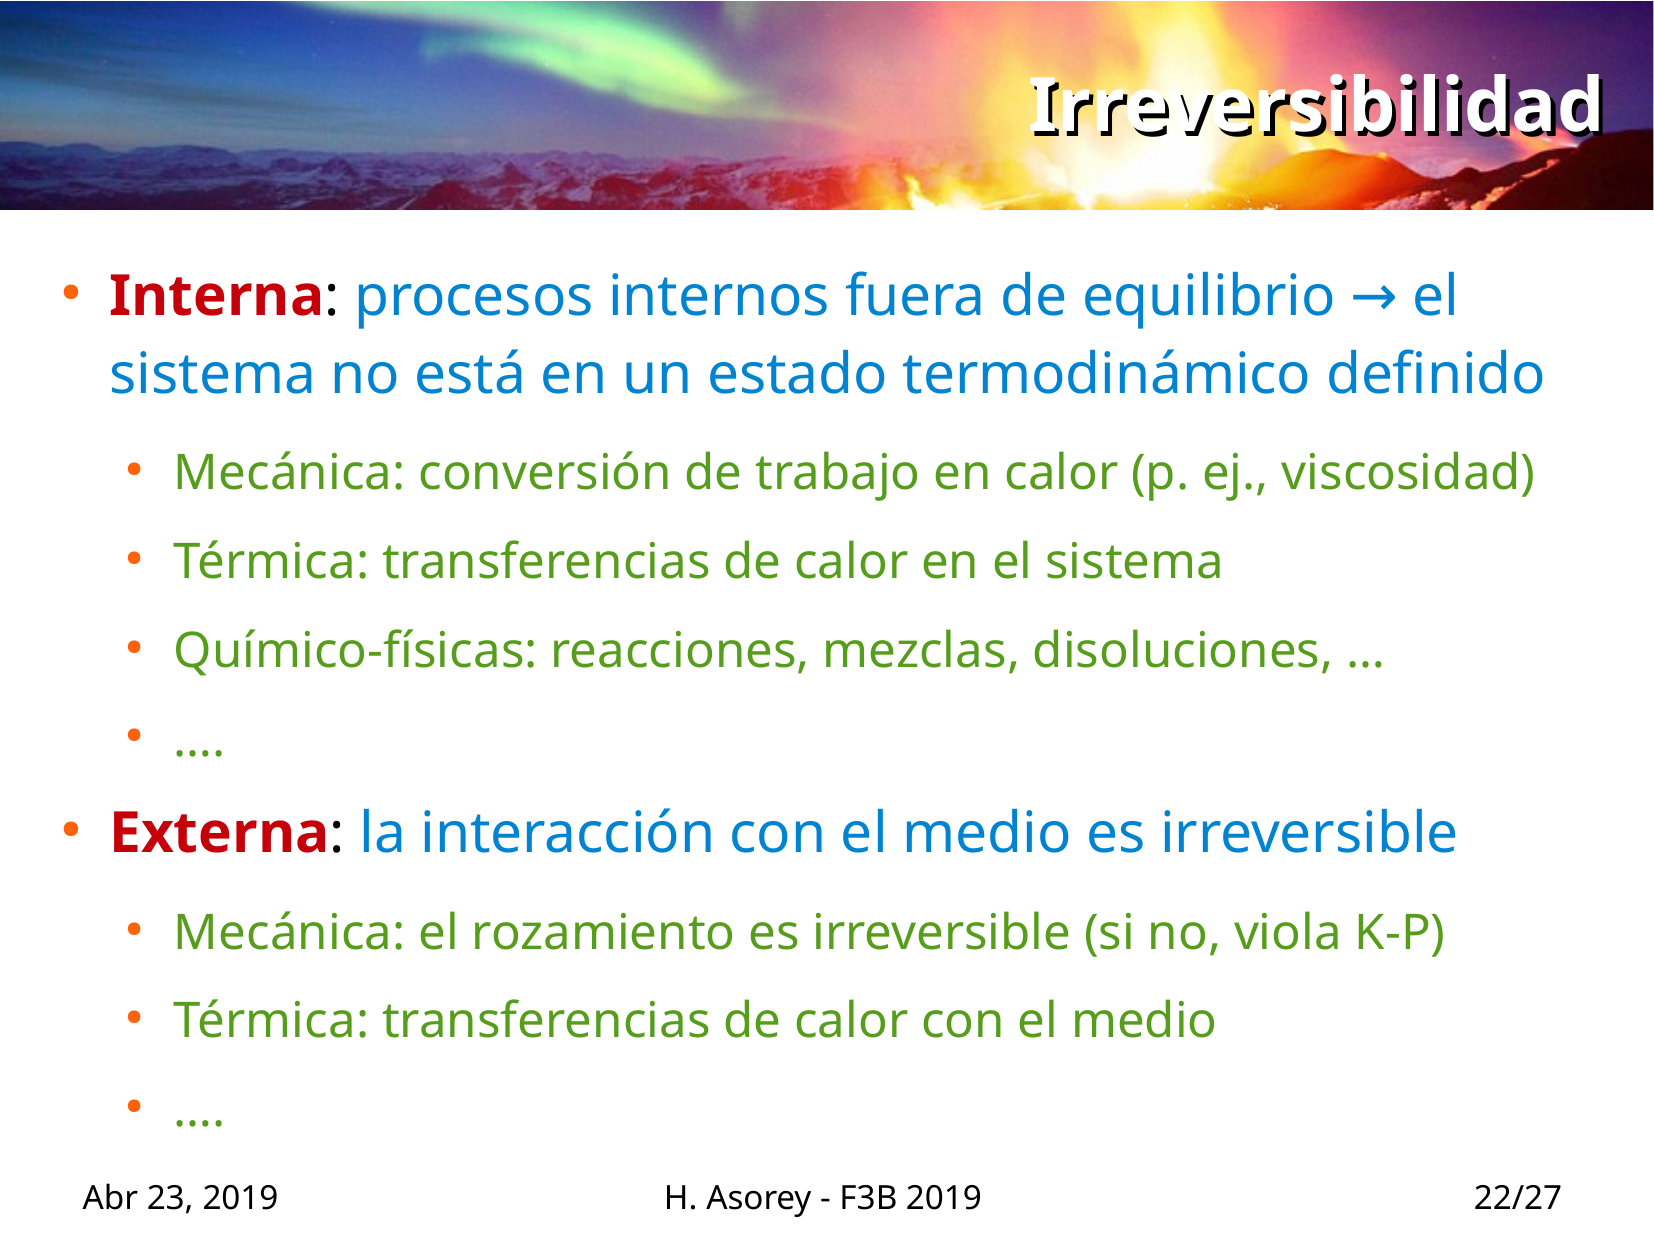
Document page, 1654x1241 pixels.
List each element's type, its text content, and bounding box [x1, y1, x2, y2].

picture [0, 1, 1654, 210]
title Irreversibilidad [45, 15, 1606, 191]
list Interna: procesos internos fuera de equilibrio → el sistema no está en un estado termodinámico definido Mecánica: conversión de trabajo en calor (p. ej., viscosidad) Térmica: transferencias de calor en el sistema Químico-físicas: reacciones, mezclas, disoluciones, … …. Externa: la interacción con el medio es irreversible Mecánica: el rozamiento es irreversible (si no, viola K-P) Térmica: transferencias de calor con el medio …. [45, 255, 1606, 1156]
